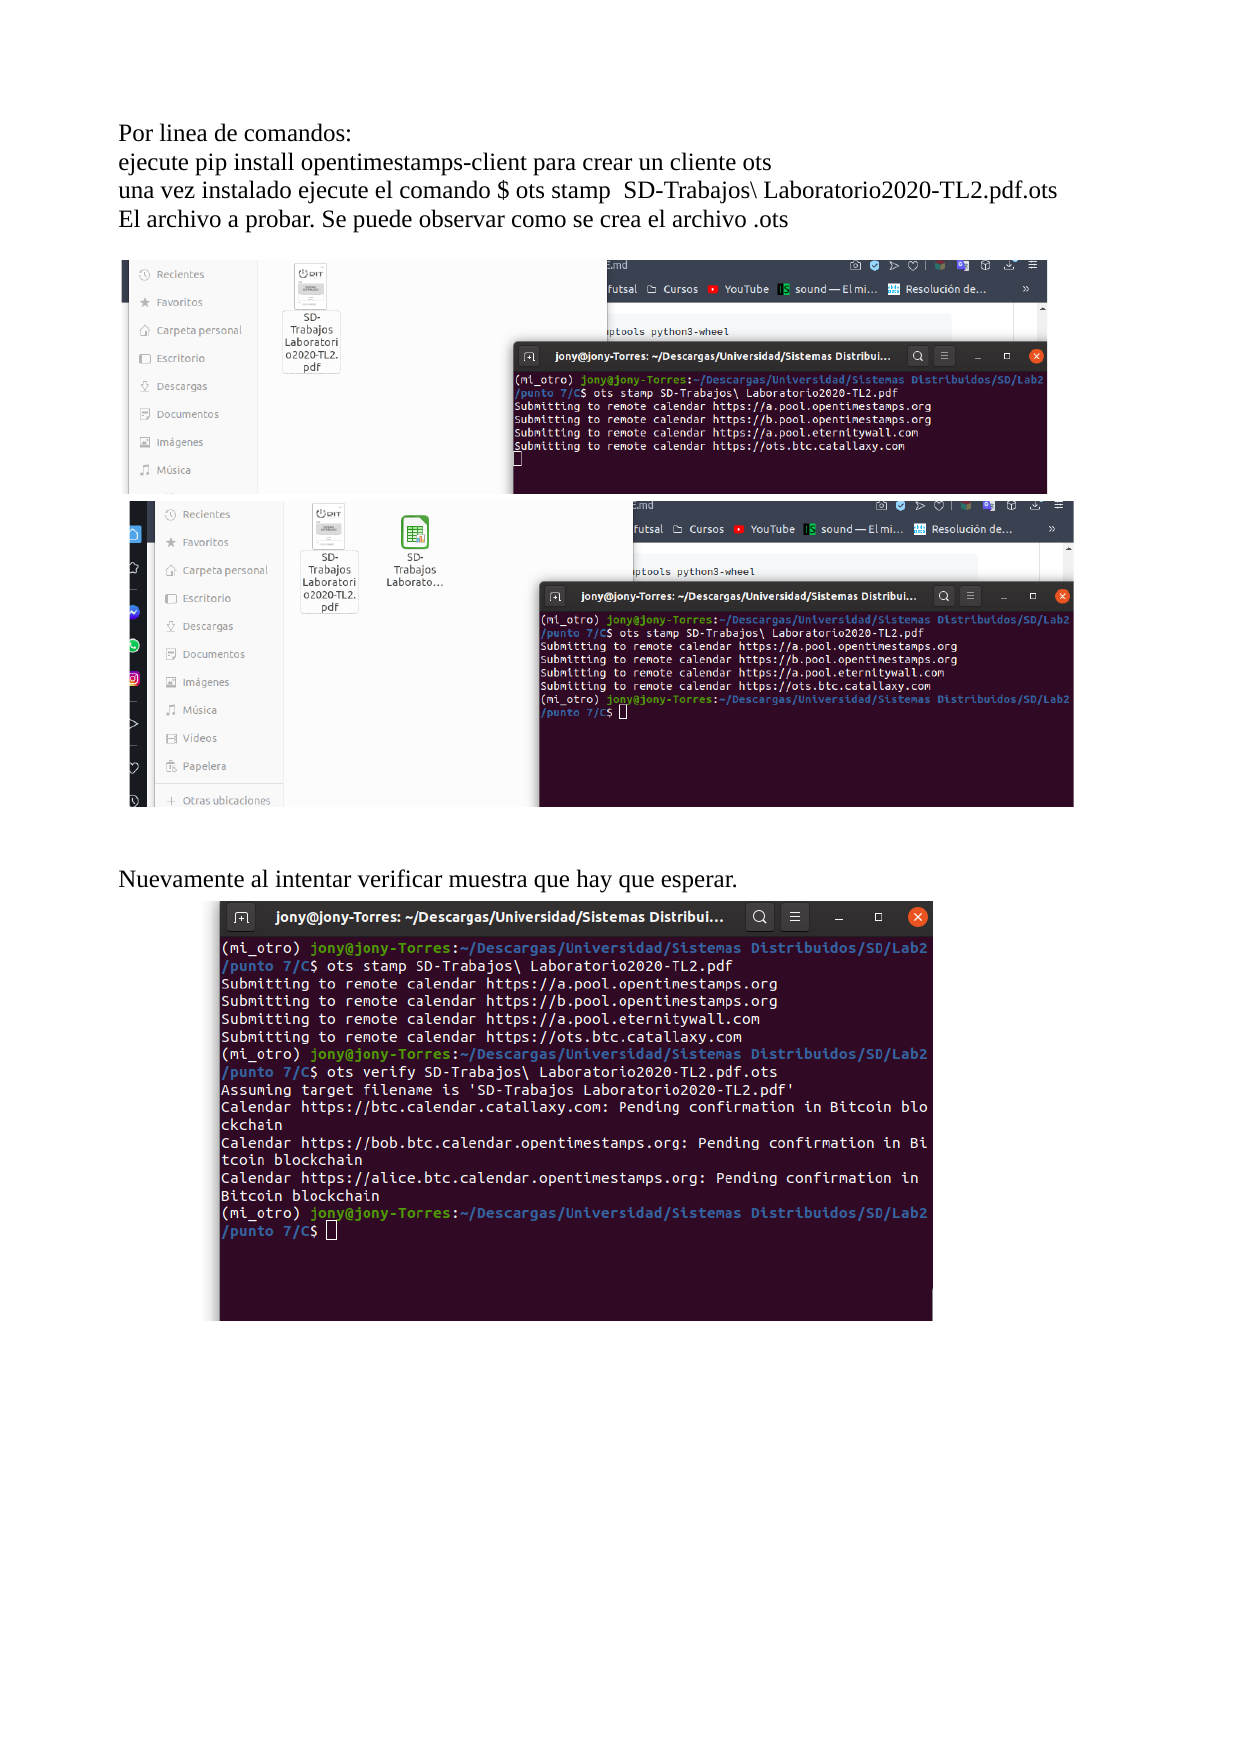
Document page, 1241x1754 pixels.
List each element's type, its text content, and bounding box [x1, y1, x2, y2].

text Por linea de comandos: [118, 118, 1122, 147]
text Nuevamente al intentar verificar muestra que hay que esperar. [118, 864, 1122, 893]
picture [121, 260, 1048, 494]
text El archivo a probar. Se puede observar como se crea el archivo .ots [118, 204, 1122, 233]
text ejecute pip install opentimestamps-client para crear un cliente ots [118, 147, 1122, 176]
picture [129, 501, 1074, 807]
text una vez instalado ejecute el comando $ ots stamp SD-Trabajos\ Laboratorio2020-TL2.pdf.ots [118, 176, 1122, 204]
